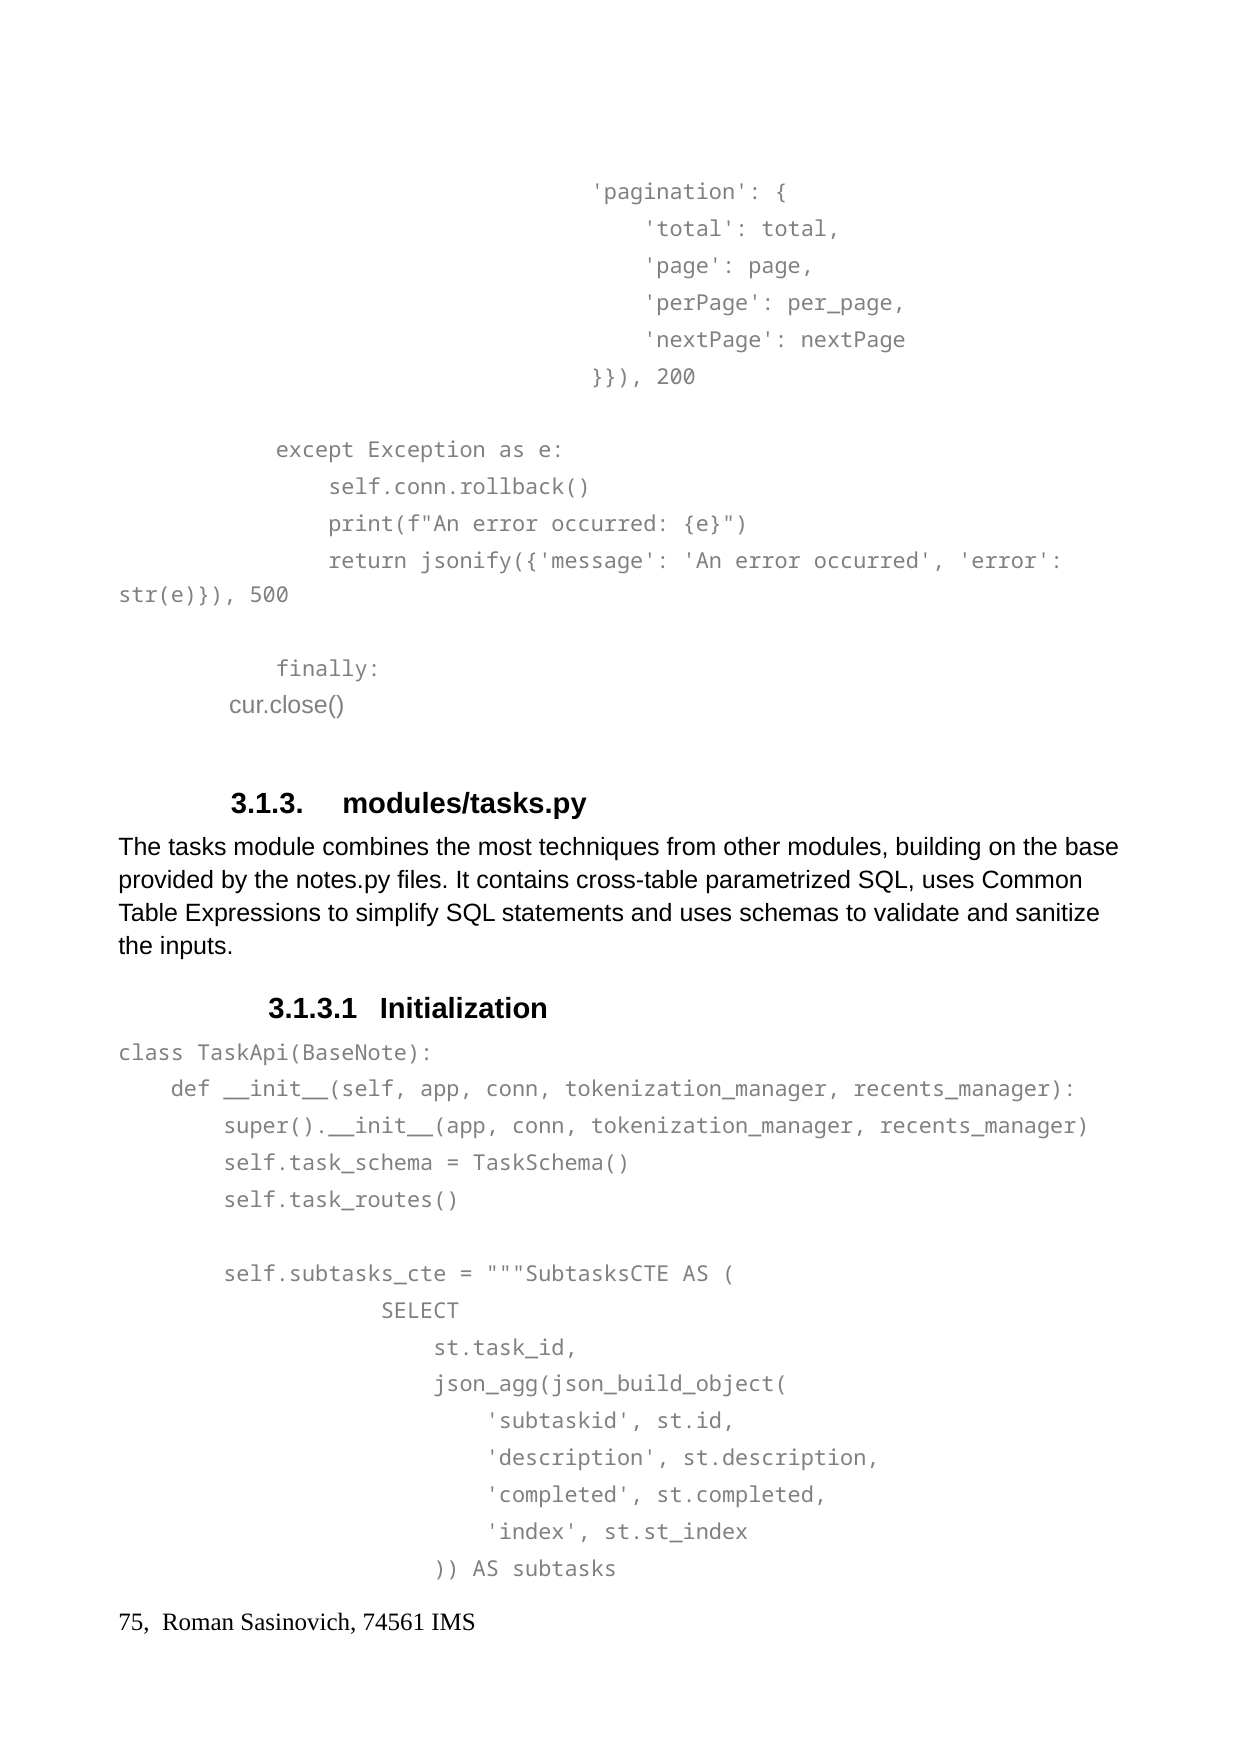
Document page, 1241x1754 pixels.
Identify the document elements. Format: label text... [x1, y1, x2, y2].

text The tasks module combines the most techniques from other modules, building on the base provided by the notes.py files. It contains cross-table parametrized SQL, uses Common Table Expressions to simplify SQL statements and uses schemas to validate and sanitize the inputs. [118, 832, 1122, 959]
subtitle modules/tasks.py [231, 786, 1122, 819]
text 'nextPage': nextPage [118, 324, 1122, 354]
text self.subtasks_cte = """SubtasksCTE AS ( [118, 1258, 1122, 1288]
text 'pagination': { [118, 176, 1122, 206]
text super().__init__(app, conn, tokenization_manager, recents_manager) [118, 1110, 1122, 1140]
text 'subtaskid', st.id, [118, 1405, 1122, 1435]
text 'completed', st.completed, [118, 1479, 1122, 1509]
text self.conn.rollback() [118, 471, 1122, 501]
text cur.close() [118, 690, 1122, 719]
text 'perPage': per_page, [118, 287, 1122, 317]
text )) AS subtasks [118, 1553, 1122, 1583]
text self.task_routes() [118, 1184, 1122, 1214]
text print(f"An error occurred: {e}") [118, 508, 1122, 538]
text finally: [118, 653, 1122, 683]
text class TaskApi(BaseNote): [118, 1037, 1122, 1066]
subtitle Initialization [268, 991, 1122, 1024]
text self.task_schema = TaskSchema() [118, 1147, 1122, 1177]
text SELECT [118, 1295, 1122, 1324]
text 'total': total, [118, 213, 1122, 243]
text }}), 200 [118, 361, 1122, 391]
text json_agg(json_build_object( [118, 1368, 1122, 1398]
text 'description', st.description, [118, 1442, 1122, 1472]
text return jsonify({'message': 'An error occurred', 'error': str(e)}), 500 [118, 545, 1122, 609]
text 'index', st.st_index [118, 1516, 1122, 1546]
text st.task_id, [118, 1332, 1122, 1361]
text def __init__(self, app, conn, tokenization_manager, recents_manager): [118, 1073, 1122, 1103]
text 'page': page, [118, 250, 1122, 280]
text except Exception as e: [118, 434, 1122, 464]
